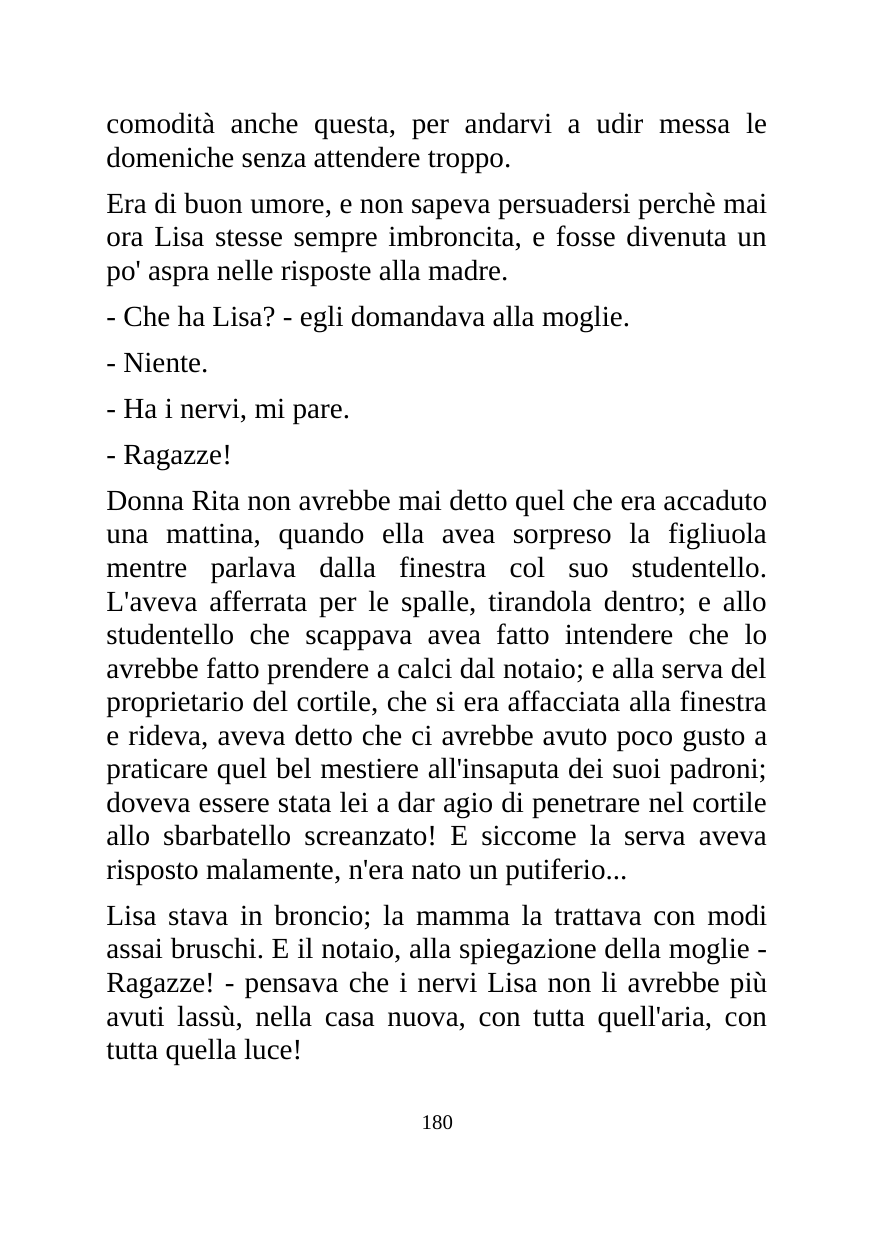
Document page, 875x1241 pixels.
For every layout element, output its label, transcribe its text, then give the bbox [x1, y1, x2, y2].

text Era di buon umore, e non sapeva persuadersi perchè mai ora Lisa stesse sempre imbroncita, e fosse divenuta un po' aspra nelle risposte alla madre. [106, 186, 768, 286]
text Lisa stava in broncio; la mamma la trattava con modi assai bruschi. E il notaio, alla spiegazione della moglie - Ragazze! - pensava che i nervi Lisa non li avrebbe più avuti lassù, nella casa nuova, con tutta quell'aria, con tutta quella luce! [106, 898, 768, 1066]
text comodità anche questa, per andarvi a udir messa le domeniche senza attendere troppo. [106, 106, 768, 173]
text - Ragazze! [106, 437, 768, 471]
text - Ha i nervi, mi pare. [106, 391, 768, 424]
text - Niente. [106, 345, 768, 378]
text - Che ha Lisa? - egli domandava alla moglie. [106, 299, 768, 332]
text Donna Rita non avrebbe mai detto quel che era accaduto una mattina, quando ella avea sorpreso la figliuola mentre parlava dalla finestra col suo studentello. L'aveva afferrata per le spalle, tirandola dentro; e allo studentello che scappava avea fatto intendere che lo avrebbe fatto prendere a calci dal notaio; e alla serva del proprietario del cortile, che si era affacciata alla finestra e rideva, aveva detto che ci avrebbe avuto poco gusto a praticare quel bel mestiere all'insaputa dei suoi padroni; doveva essere stata lei a dar agio di penetrare nel cortile allo sbarbatello screanzato! E siccome la serva aveva risposto malamente, n'era nato un putiferio... [106, 483, 768, 886]
